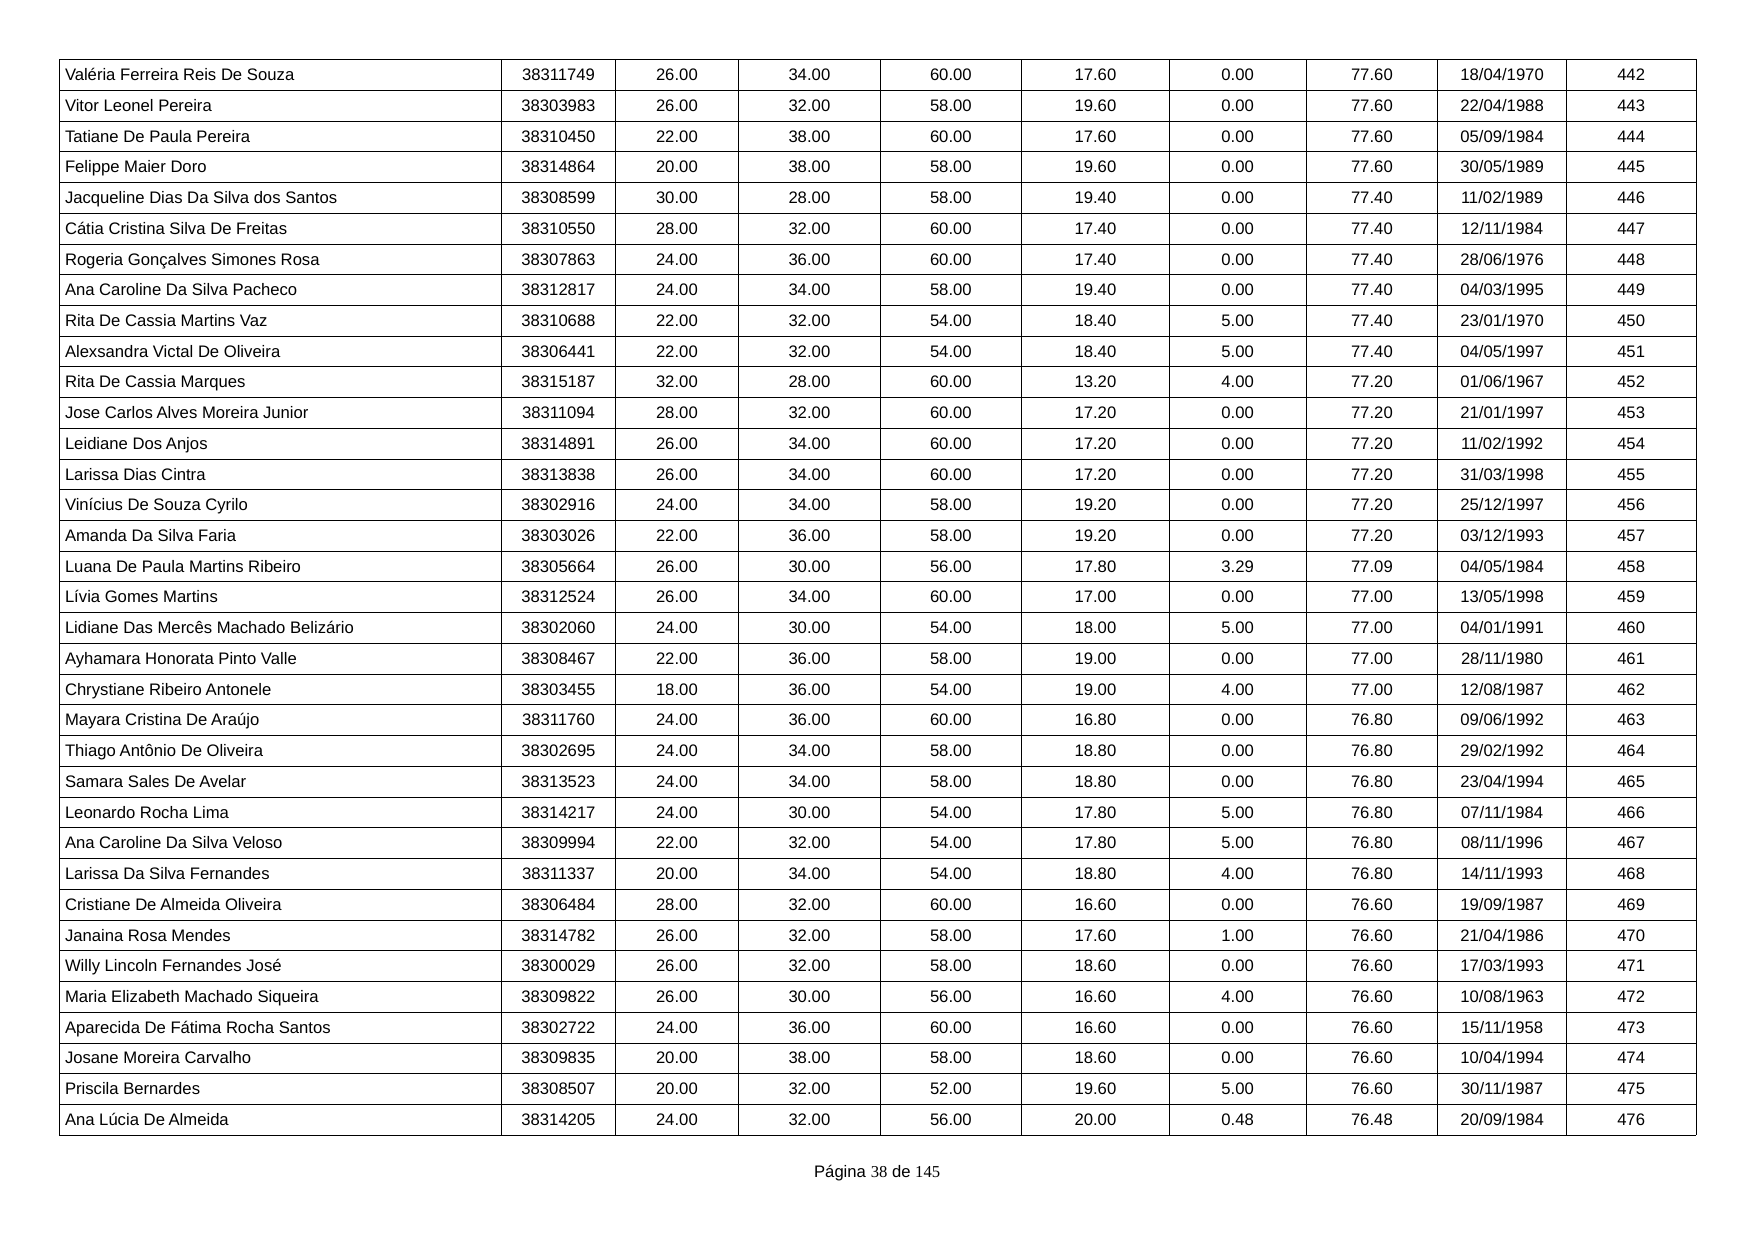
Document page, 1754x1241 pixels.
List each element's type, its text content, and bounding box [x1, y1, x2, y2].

table_cell 24.00 [616, 767, 738, 797]
table_cell 17.00 [1022, 582, 1169, 612]
table_cell 24.00 [616, 613, 738, 643]
table_cell Cristiane De Almeida Oliveira [60, 890, 501, 919]
table_cell 54.00 [881, 859, 1021, 889]
table_cell 470 [1567, 921, 1696, 950]
table_cell 17.60 [1022, 921, 1169, 950]
table_cell 473 [1567, 1013, 1696, 1042]
table_cell 77.60 [1307, 122, 1437, 151]
table_cell 77.20 [1307, 521, 1437, 551]
table_cell 3.29 [1170, 552, 1306, 581]
table_cell 77.40 [1307, 306, 1437, 336]
table_cell 22.00 [616, 644, 738, 674]
table_cell 456 [1567, 490, 1696, 520]
table_cell 34.00 [739, 460, 880, 489]
table_cell 38303455 [502, 675, 615, 704]
table_cell 26.00 [616, 429, 738, 458]
table_cell 19/09/1987 [1438, 890, 1566, 919]
table_cell 22.00 [616, 337, 738, 366]
table_cell 447 [1567, 214, 1696, 243]
table_cell 0.00 [1170, 429, 1306, 458]
table_cell 18.80 [1022, 859, 1169, 889]
table_cell 32.00 [739, 828, 880, 858]
table_cell 0.00 [1170, 1013, 1306, 1042]
table_cell 54.00 [881, 306, 1021, 336]
table_cell 77.60 [1307, 91, 1437, 121]
table_cell 0.00 [1170, 122, 1306, 151]
table_cell 77.09 [1307, 552, 1437, 581]
table_cell 38305664 [502, 552, 615, 581]
table_cell Janaina Rosa Mendes [60, 921, 501, 950]
table_cell 30/05/1989 [1438, 152, 1566, 182]
table_cell 76.80 [1307, 705, 1437, 735]
table_cell Leidiane Dos Anjos [60, 429, 501, 458]
table_cell 09/06/1992 [1438, 705, 1566, 735]
table_cell 28.00 [739, 367, 880, 397]
table_cell 60.00 [881, 122, 1021, 151]
table_cell Felippe Maier Doro [60, 152, 501, 182]
table_cell 77.20 [1307, 490, 1437, 520]
table_cell Willy Lincoln Fernandes José [60, 951, 501, 981]
table_cell 18.60 [1022, 951, 1169, 981]
table_cell 34.00 [739, 859, 880, 889]
table_cell 77.00 [1307, 644, 1437, 674]
table_cell 19.00 [1022, 644, 1169, 674]
table_cell 20.00 [616, 859, 738, 889]
table_cell 34.00 [739, 275, 880, 305]
table_cell 77.20 [1307, 460, 1437, 489]
table_cell 17.60 [1022, 60, 1169, 90]
table_cell 54.00 [881, 798, 1021, 827]
table_cell 16.80 [1022, 705, 1169, 735]
table_cell 453 [1567, 398, 1696, 428]
table_cell 08/11/1996 [1438, 828, 1566, 858]
table_cell 0.00 [1170, 1044, 1306, 1073]
table_cell 18.00 [616, 675, 738, 704]
table_cell 32.00 [739, 91, 880, 121]
table_cell 58.00 [881, 951, 1021, 981]
table_cell 26.00 [616, 951, 738, 981]
table_cell 471 [1567, 951, 1696, 981]
table_cell 28.00 [739, 183, 880, 213]
table_cell 38310450 [502, 122, 615, 151]
table_cell 446 [1567, 183, 1696, 213]
table_cell 30.00 [739, 613, 880, 643]
table_cell 38303026 [502, 521, 615, 551]
table_cell 38302722 [502, 1013, 615, 1042]
table_cell 445 [1567, 152, 1696, 182]
table_cell 24.00 [616, 1013, 738, 1042]
table_cell 19.60 [1022, 91, 1169, 121]
table_cell 56.00 [881, 982, 1021, 1012]
table_cell 4.00 [1170, 367, 1306, 397]
table_cell 76.48 [1307, 1105, 1437, 1134]
table_cell 12/11/1984 [1438, 214, 1566, 243]
table_cell 24.00 [616, 798, 738, 827]
table_cell 0.00 [1170, 214, 1306, 243]
table_cell 36.00 [739, 675, 880, 704]
table_cell 38.00 [739, 122, 880, 151]
table_cell Mayara Cristina De Araújo [60, 705, 501, 735]
table_cell 16.60 [1022, 890, 1169, 919]
table_cell 449 [1567, 275, 1696, 305]
table_cell 11/02/1992 [1438, 429, 1566, 458]
table_cell 58.00 [881, 736, 1021, 766]
table_cell 4.00 [1170, 982, 1306, 1012]
table_cell 5.00 [1170, 828, 1306, 858]
table_cell 04/01/1991 [1438, 613, 1566, 643]
table_cell 455 [1567, 460, 1696, 489]
table_cell 0.00 [1170, 245, 1306, 274]
table_cell 12/08/1987 [1438, 675, 1566, 704]
table_cell 5.00 [1170, 306, 1306, 336]
table_cell 26.00 [616, 921, 738, 950]
table_cell 28.00 [616, 398, 738, 428]
table_cell 77.40 [1307, 245, 1437, 274]
table_cell 19.40 [1022, 183, 1169, 213]
table_cell 474 [1567, 1044, 1696, 1073]
table_cell 60.00 [881, 398, 1021, 428]
table_cell 18.40 [1022, 337, 1169, 366]
table_cell Cátia Cristina Silva De Freitas [60, 214, 501, 243]
table_cell 38311760 [502, 705, 615, 735]
table_cell 32.00 [739, 398, 880, 428]
table_cell 58.00 [881, 275, 1021, 305]
table_cell Rogeria Gonçalves Simones Rosa [60, 245, 501, 274]
table_cell 36.00 [739, 705, 880, 735]
table_cell 32.00 [739, 890, 880, 919]
table_cell 31/03/1998 [1438, 460, 1566, 489]
table_cell 77.60 [1307, 60, 1437, 90]
table_cell 76.60 [1307, 1044, 1437, 1073]
table_cell 58.00 [881, 1044, 1021, 1073]
table_cell 56.00 [881, 1105, 1021, 1134]
table_cell 16.60 [1022, 982, 1169, 1012]
table_cell 01/06/1967 [1438, 367, 1566, 397]
table_cell 60.00 [881, 60, 1021, 90]
table_cell 58.00 [881, 490, 1021, 520]
table_cell Ayhamara Honorata Pinto Valle [60, 644, 501, 674]
table_cell 19.60 [1022, 1074, 1169, 1104]
table_cell 25/12/1997 [1438, 490, 1566, 520]
table_cell 0.00 [1170, 767, 1306, 797]
table_cell 77.40 [1307, 183, 1437, 213]
table_cell 0.00 [1170, 736, 1306, 766]
table_cell 76.60 [1307, 982, 1437, 1012]
table_cell 4.00 [1170, 675, 1306, 704]
table_cell 07/11/1984 [1438, 798, 1566, 827]
table_cell 38314217 [502, 798, 615, 827]
table_cell 0.00 [1170, 152, 1306, 182]
table_cell 38312524 [502, 582, 615, 612]
table_cell 38306484 [502, 890, 615, 919]
table_cell 17.80 [1022, 798, 1169, 827]
table_cell 17.80 [1022, 552, 1169, 581]
table_cell 4.00 [1170, 859, 1306, 889]
table_cell 36.00 [739, 1013, 880, 1042]
table_cell 21/01/1997 [1438, 398, 1566, 428]
table_cell 76.80 [1307, 736, 1437, 766]
table_cell 19.60 [1022, 152, 1169, 182]
table_cell 18.40 [1022, 306, 1169, 336]
table_cell 0.00 [1170, 521, 1306, 551]
table_cell Ana Caroline Da Silva Pacheco [60, 275, 501, 305]
table_cell 77.40 [1307, 337, 1437, 366]
table_cell 13.20 [1022, 367, 1169, 397]
table_cell 36.00 [739, 521, 880, 551]
table_cell 18.80 [1022, 736, 1169, 766]
table_cell 38302695 [502, 736, 615, 766]
table_cell Priscila Bernardes [60, 1074, 501, 1104]
table_cell 56.00 [881, 552, 1021, 581]
table_cell Samara Sales De Avelar [60, 767, 501, 797]
table_cell 460 [1567, 613, 1696, 643]
table_cell 5.00 [1170, 1074, 1306, 1104]
table_cell 58.00 [881, 521, 1021, 551]
table_cell 32.00 [739, 214, 880, 243]
table_cell 476 [1567, 1105, 1696, 1134]
table_cell 77.40 [1307, 214, 1437, 243]
table_cell Larissa Da Silva Fernandes [60, 859, 501, 889]
table_cell 58.00 [881, 91, 1021, 121]
table_cell 76.60 [1307, 921, 1437, 950]
table_cell Josane Moreira Carvalho [60, 1044, 501, 1073]
table_cell 0.00 [1170, 60, 1306, 90]
table_cell 05/09/1984 [1438, 122, 1566, 151]
table_cell 28.00 [616, 890, 738, 919]
table_cell 0.48 [1170, 1105, 1306, 1134]
table_cell 24.00 [616, 275, 738, 305]
table_cell 60.00 [881, 890, 1021, 919]
table_cell 77.00 [1307, 582, 1437, 612]
table_cell Larissa Dias Cintra [60, 460, 501, 489]
table_cell 465 [1567, 767, 1696, 797]
table_cell 454 [1567, 429, 1696, 458]
table_cell 13/05/1998 [1438, 582, 1566, 612]
table_cell Aparecida De Fátima Rocha Santos [60, 1013, 501, 1042]
table_cell 466 [1567, 798, 1696, 827]
table_cell Lidiane Das Mercês Machado Belizário [60, 613, 501, 643]
table_cell 77.20 [1307, 367, 1437, 397]
table_cell 20.00 [1022, 1105, 1169, 1134]
table_cell 54.00 [881, 337, 1021, 366]
table_cell 17.20 [1022, 460, 1169, 489]
table_cell 28.00 [616, 214, 738, 243]
table_cell 38313523 [502, 767, 615, 797]
table_cell 77.20 [1307, 398, 1437, 428]
table_cell 38300029 [502, 951, 615, 981]
table_cell 30.00 [739, 982, 880, 1012]
table_cell 38314782 [502, 921, 615, 950]
table_cell 36.00 [739, 245, 880, 274]
table_cell 76.80 [1307, 859, 1437, 889]
table_cell 38313838 [502, 460, 615, 489]
table_cell 38308599 [502, 183, 615, 213]
table_cell Amanda Da Silva Faria [60, 521, 501, 551]
table_cell 77.40 [1307, 275, 1437, 305]
table_cell Rita De Cassia Martins Vaz [60, 306, 501, 336]
table_cell 467 [1567, 828, 1696, 858]
table_cell 76.60 [1307, 1013, 1437, 1042]
table_cell 54.00 [881, 613, 1021, 643]
table_cell 38309835 [502, 1044, 615, 1073]
table_cell 60.00 [881, 705, 1021, 735]
table_cell 472 [1567, 982, 1696, 1012]
table_cell 0.00 [1170, 275, 1306, 305]
table_cell 38309822 [502, 982, 615, 1012]
table_cell 0.00 [1170, 644, 1306, 674]
table_cell 0.00 [1170, 460, 1306, 489]
table_cell 14/11/1993 [1438, 859, 1566, 889]
table_cell Tatiane De Paula Pereira [60, 122, 501, 151]
table_cell Chrystiane Ribeiro Antonele [60, 675, 501, 704]
table_cell 26.00 [616, 582, 738, 612]
table_cell 58.00 [881, 767, 1021, 797]
table_cell 77.20 [1307, 429, 1437, 458]
table_cell 60.00 [881, 429, 1021, 458]
table_cell 10/08/1963 [1438, 982, 1566, 1012]
table_cell 58.00 [881, 183, 1021, 213]
table_cell 26.00 [616, 60, 738, 90]
table_cell 34.00 [739, 429, 880, 458]
table_cell Thiago Antônio De Oliveira [60, 736, 501, 766]
table_cell 452 [1567, 367, 1696, 397]
table_cell 5.00 [1170, 613, 1306, 643]
table_cell 34.00 [739, 490, 880, 520]
table_cell 18/04/1970 [1438, 60, 1566, 90]
table_cell 03/12/1993 [1438, 521, 1566, 551]
table_cell 18.60 [1022, 1044, 1169, 1073]
table_cell 22/04/1988 [1438, 91, 1566, 121]
table_cell 60.00 [881, 1013, 1021, 1042]
table_cell 38.00 [739, 1044, 880, 1073]
table_cell 38.00 [739, 152, 880, 182]
table_cell 77.00 [1307, 675, 1437, 704]
table_cell 54.00 [881, 675, 1021, 704]
table_cell 38315187 [502, 367, 615, 397]
table_cell 462 [1567, 675, 1696, 704]
table_cell 19.20 [1022, 490, 1169, 520]
table_cell 26.00 [616, 552, 738, 581]
table_cell 1.00 [1170, 921, 1306, 950]
table_cell 32.00 [739, 306, 880, 336]
table_cell 26.00 [616, 982, 738, 1012]
table_cell 04/05/1997 [1438, 337, 1566, 366]
table_cell 21/04/1986 [1438, 921, 1566, 950]
table_cell 04/03/1995 [1438, 275, 1566, 305]
table_cell 457 [1567, 521, 1696, 551]
table_cell 5.00 [1170, 337, 1306, 366]
table_cell 38312817 [502, 275, 615, 305]
table_cell 20.00 [616, 152, 738, 182]
table_cell 38314864 [502, 152, 615, 182]
table_cell Lívia Gomes Martins [60, 582, 501, 612]
table_cell 0.00 [1170, 951, 1306, 981]
table_cell 30/11/1987 [1438, 1074, 1566, 1104]
table_cell 18.80 [1022, 767, 1169, 797]
table_cell Jacqueline Dias Da Silva dos Santos [60, 183, 501, 213]
table_cell 463 [1567, 705, 1696, 735]
table_cell Rita De Cassia Marques [60, 367, 501, 397]
table_cell 17.40 [1022, 214, 1169, 243]
table_cell 54.00 [881, 828, 1021, 858]
table_cell 28/06/1976 [1438, 245, 1566, 274]
table_cell 16.60 [1022, 1013, 1169, 1042]
table_cell 34.00 [739, 582, 880, 612]
table_cell 58.00 [881, 644, 1021, 674]
table_cell 17.20 [1022, 429, 1169, 458]
table_cell 36.00 [739, 644, 880, 674]
table_cell Luana De Paula Martins Ribeiro [60, 552, 501, 581]
table_cell 38303983 [502, 91, 615, 121]
table_cell 23/04/1994 [1438, 767, 1566, 797]
table_cell 24.00 [616, 705, 738, 735]
table_cell 20.00 [616, 1044, 738, 1073]
table_cell 30.00 [739, 798, 880, 827]
table_cell 458 [1567, 552, 1696, 581]
table_cell 76.60 [1307, 1074, 1437, 1104]
table_cell 32.00 [739, 921, 880, 950]
table_cell Leonardo Rocha Lima [60, 798, 501, 827]
table_cell 24.00 [616, 1105, 738, 1134]
table_cell 28/11/1980 [1438, 644, 1566, 674]
table_cell 17.20 [1022, 398, 1169, 428]
table_cell 34.00 [739, 736, 880, 766]
table_cell 58.00 [881, 152, 1021, 182]
table_cell 38308467 [502, 644, 615, 674]
table_cell 52.00 [881, 1074, 1021, 1104]
table_cell 38314891 [502, 429, 615, 458]
table_cell 0.00 [1170, 705, 1306, 735]
table_cell 30.00 [739, 552, 880, 581]
table_cell 23/01/1970 [1438, 306, 1566, 336]
table_cell 17.60 [1022, 122, 1169, 151]
table_cell 22.00 [616, 306, 738, 336]
table_cell 464 [1567, 736, 1696, 766]
table_cell 10/04/1994 [1438, 1044, 1566, 1073]
table_cell 38309994 [502, 828, 615, 858]
table_cell 17.40 [1022, 245, 1169, 274]
table_cell Ana Lúcia De Almeida [60, 1105, 501, 1134]
table_cell 38302916 [502, 490, 615, 520]
table_cell 24.00 [616, 490, 738, 520]
table_cell 32.00 [739, 337, 880, 366]
table_cell 76.60 [1307, 951, 1437, 981]
table_cell 19.00 [1022, 675, 1169, 704]
table_cell 32.00 [739, 951, 880, 981]
table_cell 22.00 [616, 521, 738, 551]
table_cell 11/02/1989 [1438, 183, 1566, 213]
table_cell 76.60 [1307, 890, 1437, 919]
table_cell 24.00 [616, 245, 738, 274]
table_cell 38302060 [502, 613, 615, 643]
table_cell 26.00 [616, 460, 738, 489]
table_cell 32.00 [616, 367, 738, 397]
table_cell 29/02/1992 [1438, 736, 1566, 766]
table_cell 0.00 [1170, 183, 1306, 213]
table_cell 76.80 [1307, 798, 1437, 827]
table_cell 60.00 [881, 582, 1021, 612]
table_cell 76.80 [1307, 828, 1437, 858]
table_cell 60.00 [881, 245, 1021, 274]
table_cell 34.00 [739, 60, 880, 90]
table_cell Maria Elizabeth Machado Siqueira [60, 982, 501, 1012]
table_cell 5.00 [1170, 798, 1306, 827]
table_cell 38311337 [502, 859, 615, 889]
table_cell 448 [1567, 245, 1696, 274]
table_cell 38307863 [502, 245, 615, 274]
table_cell 0.00 [1170, 582, 1306, 612]
table_cell 20/09/1984 [1438, 1105, 1566, 1134]
table_cell Vitor Leonel Pereira [60, 91, 501, 121]
table_cell 38308507 [502, 1074, 615, 1104]
table_cell 26.00 [616, 91, 738, 121]
table_cell 443 [1567, 91, 1696, 121]
table_cell 475 [1567, 1074, 1696, 1104]
table_cell 30.00 [616, 183, 738, 213]
table_cell 0.00 [1170, 91, 1306, 121]
table_cell 19.20 [1022, 521, 1169, 551]
table_cell 468 [1567, 859, 1696, 889]
table_cell 38310550 [502, 214, 615, 243]
table_cell 459 [1567, 582, 1696, 612]
table_cell 77.60 [1307, 152, 1437, 182]
table_cell 60.00 [881, 460, 1021, 489]
table_cell 38314205 [502, 1105, 615, 1134]
table_cell 04/05/1984 [1438, 552, 1566, 581]
table_cell 15/11/1958 [1438, 1013, 1566, 1042]
table_cell 461 [1567, 644, 1696, 674]
table_cell 451 [1567, 337, 1696, 366]
table_cell 0.00 [1170, 398, 1306, 428]
table_cell 19.40 [1022, 275, 1169, 305]
table_cell 38306441 [502, 337, 615, 366]
table_cell 38311749 [502, 60, 615, 90]
table_cell 76.80 [1307, 767, 1437, 797]
table_cell 0.00 [1170, 890, 1306, 919]
table_cell 18.00 [1022, 613, 1169, 643]
table_cell 60.00 [881, 367, 1021, 397]
table_cell Alexsandra Victal De Oliveira [60, 337, 501, 366]
table_cell 77.00 [1307, 613, 1437, 643]
table_cell 22.00 [616, 828, 738, 858]
table_cell Valéria Ferreira Reis De Souza [60, 60, 501, 90]
table_cell Jose Carlos Alves Moreira Junior [60, 398, 501, 428]
table_cell 442 [1567, 60, 1696, 90]
table_cell 38311094 [502, 398, 615, 428]
table_cell 17/03/1993 [1438, 951, 1566, 981]
table_cell 0.00 [1170, 490, 1306, 520]
table_cell 58.00 [881, 921, 1021, 950]
table_cell 60.00 [881, 214, 1021, 243]
table_cell 32.00 [739, 1074, 880, 1104]
table_cell 469 [1567, 890, 1696, 919]
table_cell 34.00 [739, 767, 880, 797]
table_cell 38310688 [502, 306, 615, 336]
table_cell 450 [1567, 306, 1696, 336]
table_cell Ana Caroline Da Silva Veloso [60, 828, 501, 858]
table_cell Vinícius De Souza Cyrilo [60, 490, 501, 520]
table_cell 32.00 [739, 1105, 880, 1134]
table_cell 17.80 [1022, 828, 1169, 858]
table_cell 24.00 [616, 736, 738, 766]
table_cell 444 [1567, 122, 1696, 151]
table_cell 22.00 [616, 122, 738, 151]
table_cell 20.00 [616, 1074, 738, 1104]
